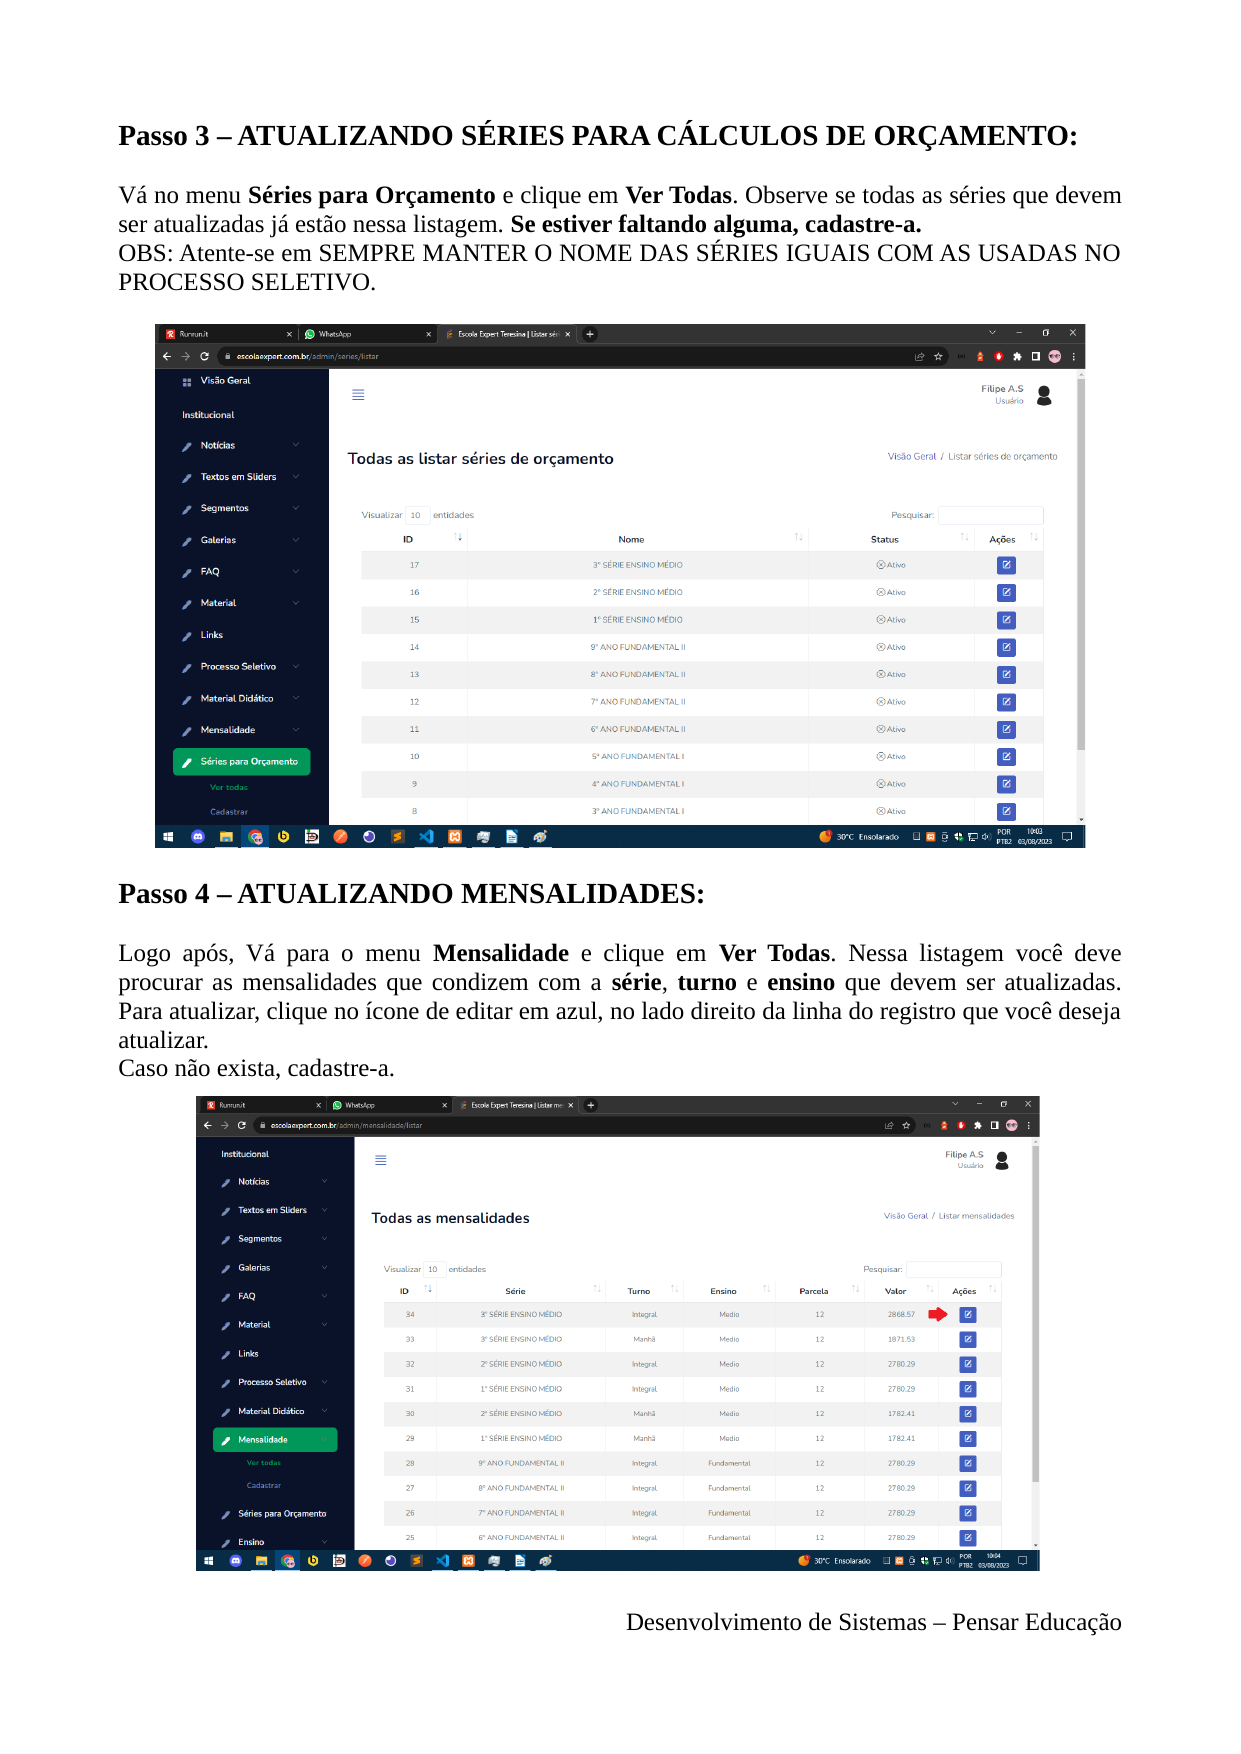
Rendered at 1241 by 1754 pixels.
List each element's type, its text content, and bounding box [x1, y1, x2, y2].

picture [196, 1096, 1040, 1571]
text OBS: Atente-se em SEMPRE MANTER O NOME DAS SÉRIES IGUAIS COM AS USADAS NO PROCESSO SELETIVO. [118, 238, 1122, 295]
text Caso não exista, cadastre-a. [118, 1053, 1122, 1082]
text Passo 3 – ATUALIZANDO SÉRIES PARA CÁLCULOS DE ORÇAMENTO: [118, 118, 1122, 152]
text Passo 4 – ATUALIZANDO MENSALIDADES: [118, 876, 1122, 910]
picture [155, 324, 1086, 848]
text Logo após, Vá para o menu Mensalidade e clique em Ver Todas. Nessa listagem você deve procurar as mensalidades que condizem com a série, turno e ensino que devem ser atualizadas. Para atualizar, clique no ícone de editar em azul, no lado direito da linha do registro que você deseja atualizar. [118, 938, 1122, 1053]
text Vá no menu Séries para Orçamento e clique em Ver Todas. Observe se todas as séries que devem ser atualizadas já estão nessa listagem. Se estiver faltando alguma, cadastre-a. [118, 180, 1122, 238]
